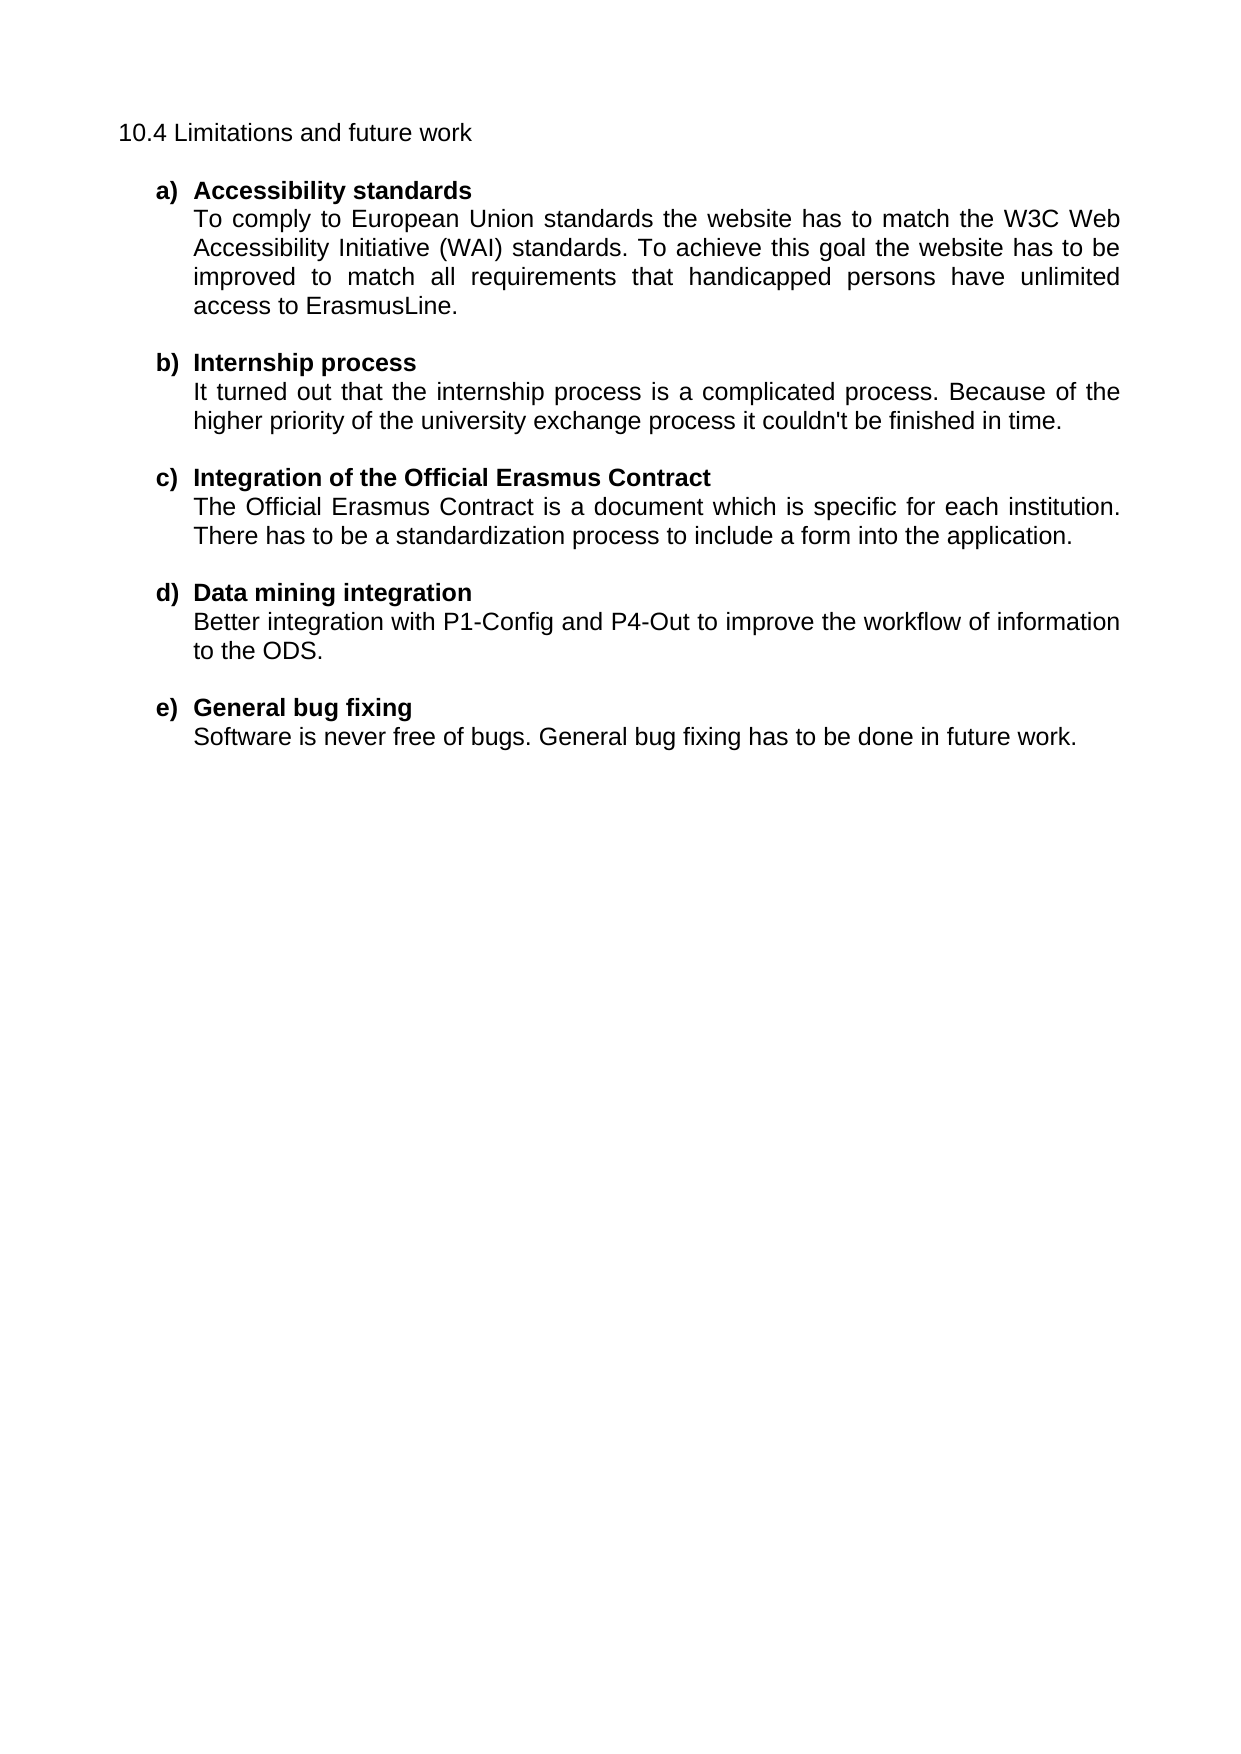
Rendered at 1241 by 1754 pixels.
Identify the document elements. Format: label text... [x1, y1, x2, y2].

list Integration of the Official Erasmus Contract [156, 463, 1122, 492]
list General bug fixing [156, 693, 1122, 722]
list The Official Erasmus Contract is a document which is specific for each institution. There has to be a standardization process to include a form into the application. [156, 492, 1122, 549]
list Data mining integration [156, 578, 1122, 607]
list Internship process [156, 348, 1122, 377]
list Accessibility standards [156, 176, 1122, 204]
text 10.4 Limitations and future work [118, 118, 1122, 147]
list Better integration with P1-Config and P4-Out to improve the workflow of information to the ODS. [156, 607, 1122, 664]
list Software is never free of bugs. General bug fixing has to be done in future work. [156, 722, 1122, 751]
list To comply to European Union standards the website has to match the W3C Web Accessibility Initiative (WAI) standards. To achieve this goal the website has to be improved to match all requirements that handicapped persons have unlimited access to ErasmusLine. [156, 204, 1122, 319]
list It turned out that the internship process is a complicated process. Because of the higher priority of the university exchange process it couldn't be finished in time. [156, 377, 1122, 434]
